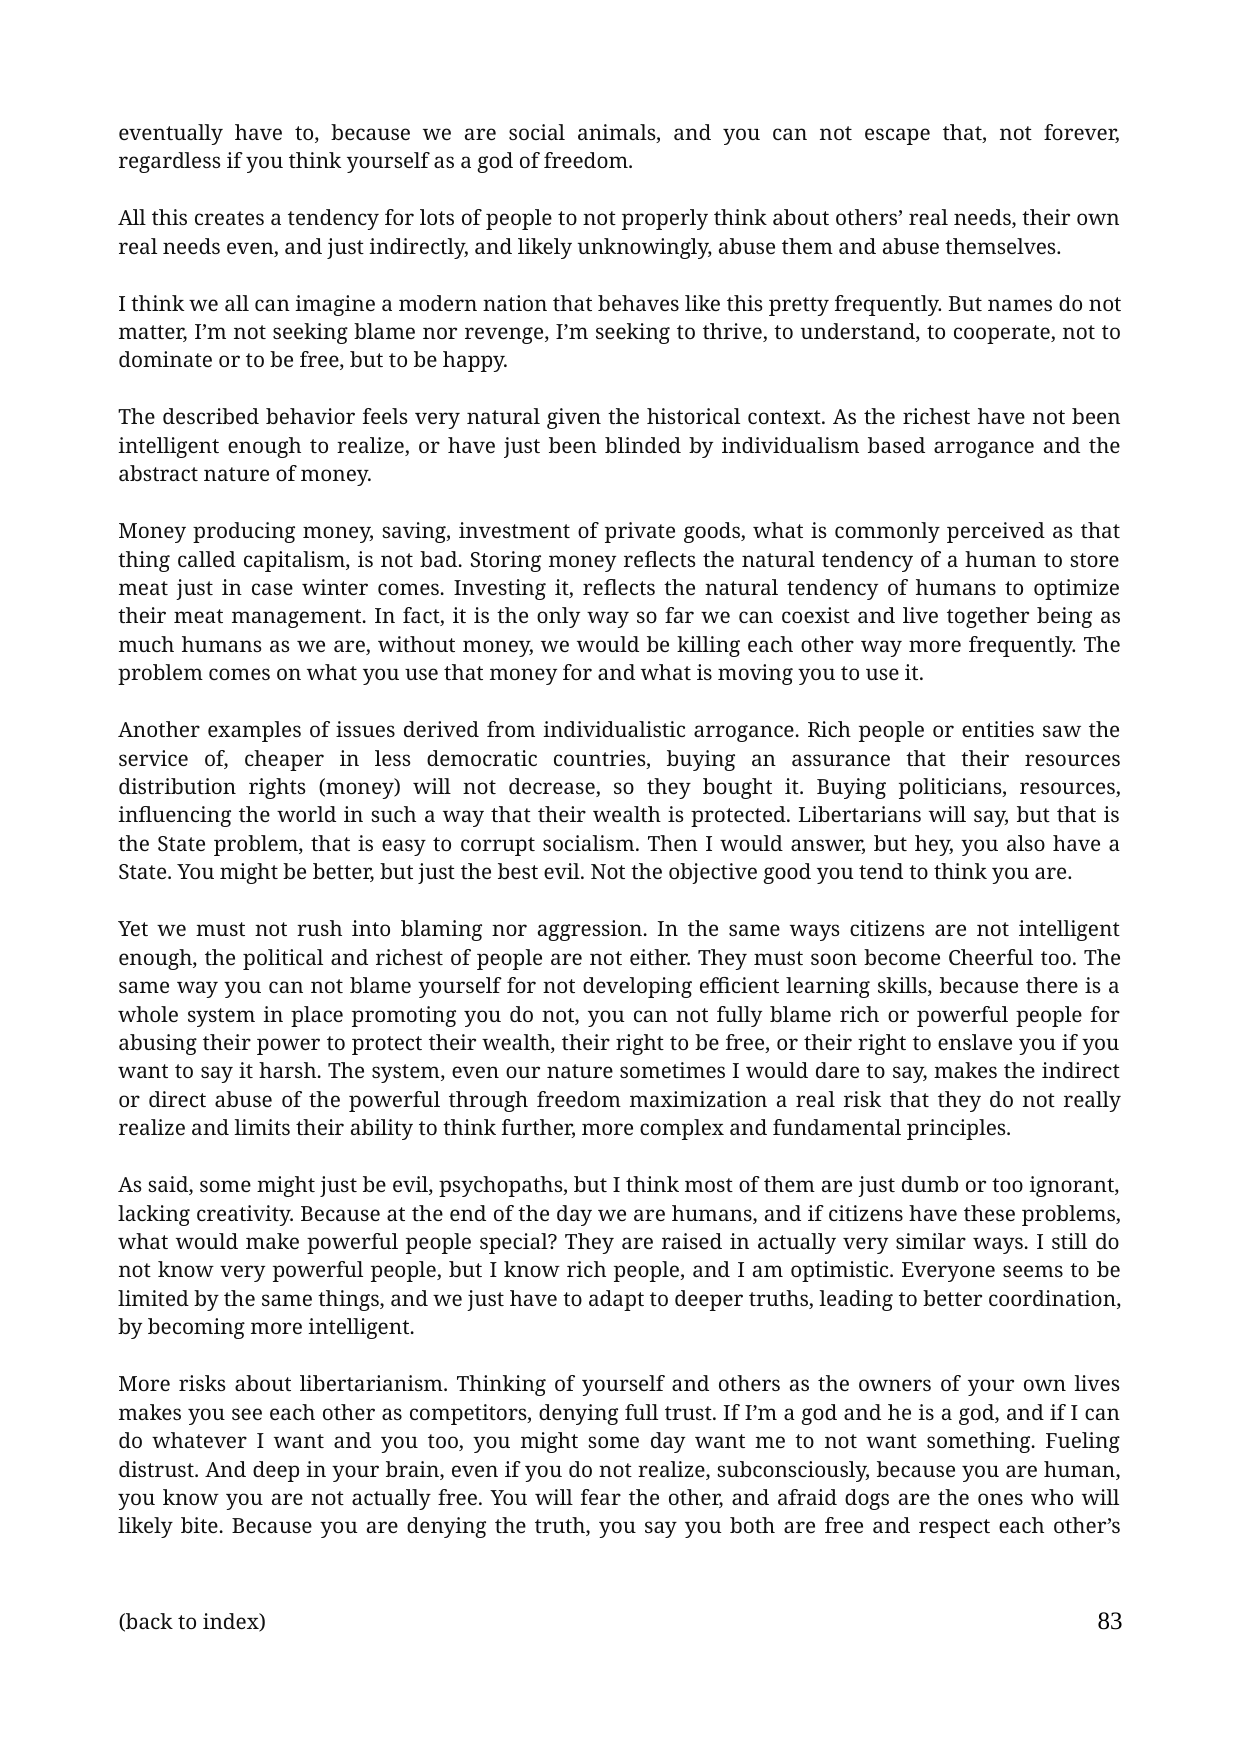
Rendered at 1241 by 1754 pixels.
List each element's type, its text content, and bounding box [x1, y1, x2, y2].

text All this creates a tendency for lots of people to not properly think about others’ real needs, their own real needs even, and just indirectly, and likely unknowingly, abuse them and abuse themselves. [118, 203, 1122, 260]
text More risks about libertarianism. Thinking of yourself and others as the owners of your own lives makes you see each other as competitors, denying full trust. If I’m a god and he is a god, and if I can do whatever I want and you too, you might some day want me to not want something. Fueling distrust. And deep in your brain, even if you do not realize, subconsciously, because you are human, you know you are not actually free. You will fear the other, and afraid dogs are the ones who will likely bite. Because you are denying the truth, you say you both are free and respect each other’s [118, 1369, 1122, 1540]
text I think we all can imagine a modern nation that behaves like this pretty frequently. But names do not matter, I’m not seeking blame nor revenge, I’m seeking to thrive, to understand, to cooperate, not to dominate or to be free, but to be happy. [118, 289, 1122, 374]
text As said, some might just be evil, psychopaths, but I think most of them are just dumb or too ignorant, lacking creativity. Because at the end of the day we are humans, and if citizens have these problems, what would make powerful people special? They are raised in actually very similar ways. I still do not know very powerful people, but I know rich people, and I am optimistic. Everyone seems to be limited by the same things, and we just have to adapt to deeper truths, leading to better coordination, by becoming more intelligent. [118, 1170, 1122, 1341]
text Another examples of issues derived from individualistic arrogance. Rich people or entities saw the service of, cheaper in less democratic countries, buying an assurance that their resources distribution rights (money) will not decrease, so they bought it. Buying politicians, resources, influencing the world in such a way that their wealth is protected. Libertarians will say, but that is the State problem, that is easy to corrupt socialism. Then I would answer, but hey, you also have a State. You might be better, but just the best evil. Not the objective good you tend to think you are. [118, 715, 1122, 886]
text The described behavior feels very natural given the historical context. As the richest have not been intelligent enough to realize, or have just been blinded by individualism based arrogance and the abstract nature of money. [118, 402, 1122, 488]
text eventually have to, because we are social animals, and you can not escape that, not forever, regardless if you think yourself as a god of freedom. [118, 118, 1122, 175]
text Yet we must not rush into blaming nor aggression. In the same ways citizens are not intelligent enough, the political and richest of people are not either. They must soon become Cheerful too. The same way you can not blame yourself for not developing efficient learning skills, because there is a whole system in place promoting you do not, you can not fully blame rich or powerful people for abusing their power to protect their wealth, their right to be free, or their right to enslave you if you want to say it harsh. The system, even our nature sometimes I would dare to say, makes the indirect or direct abuse of the powerful through freedom maximization a real risk that they do not really realize and limits their ability to think further, more complex and fundamental principles. [118, 914, 1122, 1142]
text Money producing money, saving, investment of private goods, what is commonly perceived as that thing called capitalism, is not bad. Storing money reflects the natural tendency of a human to store meat just in case winter comes. Investing it, reflects the natural tendency of humans to optimize their meat management. In fact, it is the only way so far we can coexist and live together being as much humans as we are, without money, we would be killing each other way more frequently. The problem comes on what you use that money for and what is moving you to use it. [118, 516, 1122, 687]
